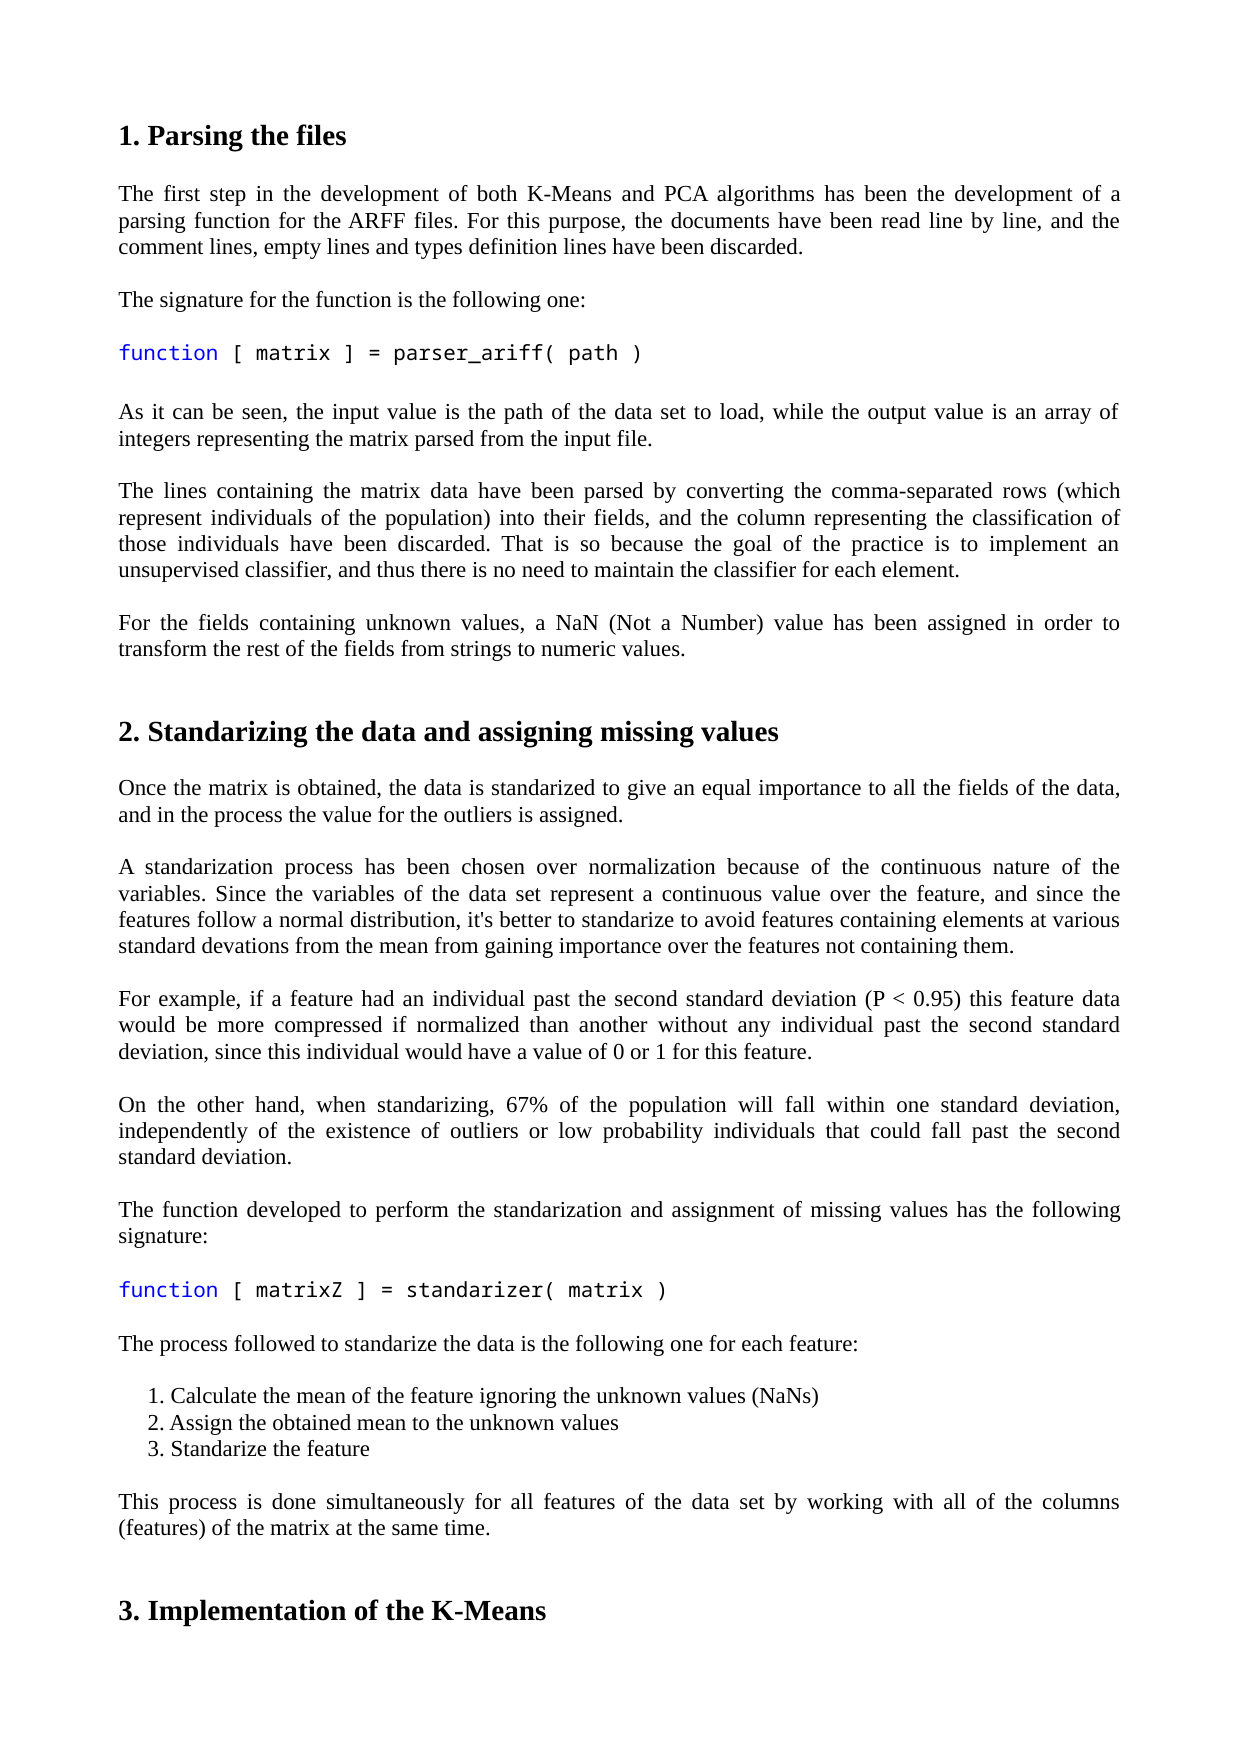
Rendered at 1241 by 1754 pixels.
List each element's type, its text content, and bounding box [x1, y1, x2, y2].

text The lines containing the matrix data have been parsed by converting the comma-separated rows (which represent individuals of the population) into their fields, and the column representing the classification of those individuals have been discarded. That is so because the goal of the practice is to implement an unsupervised classifier, and thus there is no need to maintain the classifier for each element. [118, 477, 1122, 583]
text function [ matrix ] = parser_ariff( path ) [118, 338, 1122, 367]
text The signature for the function is the following one: [118, 286, 1122, 312]
text 2. Assign the obtained mean to the unknown values [147, 1409, 1122, 1435]
text For example, if a feature had an individual past the second standard deviation (P < 0.95) this feature data would be more compressed if normalized than another without any individual past the second standard deviation, since this individual would have a value of 0 or 1 for this feature. [118, 985, 1122, 1064]
text The first step in the development of both K-Means and PCA algorithms has been the development of a parsing function for the ARFF files. For this purpose, the documents have been read line by line, and the comment lines, empty lines and types definition lines have been discarded. [118, 180, 1122, 259]
text As it can be seen, the input value is the path of the data set to load, while the output value is an array of integers representing the matrix parsed from the input file. [118, 398, 1122, 451]
text For the fields containing unknown values, a NaN (Not a Number) value has been assigned in order to transform the rest of the fields from strings to numeric values. [118, 609, 1122, 662]
text Once the matrix is obtained, the data is standarized to give an equal importance to all the fields of the data, and in the process the value for the outliers is assigned. [118, 774, 1122, 827]
text 1. Parsing the files [118, 118, 1122, 152]
text On the other hand, when standarizing, 67% of the population will fall within one standard deviation, independently of the existence of outliers or low probability individuals that could fall past the second standard deviation. [118, 1091, 1122, 1170]
text This process is done simultaneously for all features of the data set by working with all of the columns (features) of the matrix at the same time. [118, 1488, 1122, 1541]
text The function developed to perform the standarization and assignment of missing values has the following signature: [118, 1196, 1122, 1249]
text 3. Implementation of the K-Means [118, 1593, 1122, 1627]
text 3. Standarize the feature [147, 1435, 1122, 1462]
text function [ matrixZ ] = standarizer( matrix ) [118, 1275, 1122, 1303]
text 2. Standarizing the data and assigning missing values [118, 714, 1122, 748]
text The process followed to standarize the data is the following one for each feature: [118, 1330, 1122, 1356]
text A standarization process has been chosen over normalization because of the continuous nature of the variables. Since the variables of the data set represent a continuous value over the feature, and since the features follow a normal distribution, it's better to standarize to avoid features containing elements at various standard devations from the mean from gaining importance over the features not containing them. [118, 853, 1122, 959]
text 1. Calculate the mean of the feature ignoring the unknown values (NaNs) [147, 1383, 1122, 1409]
